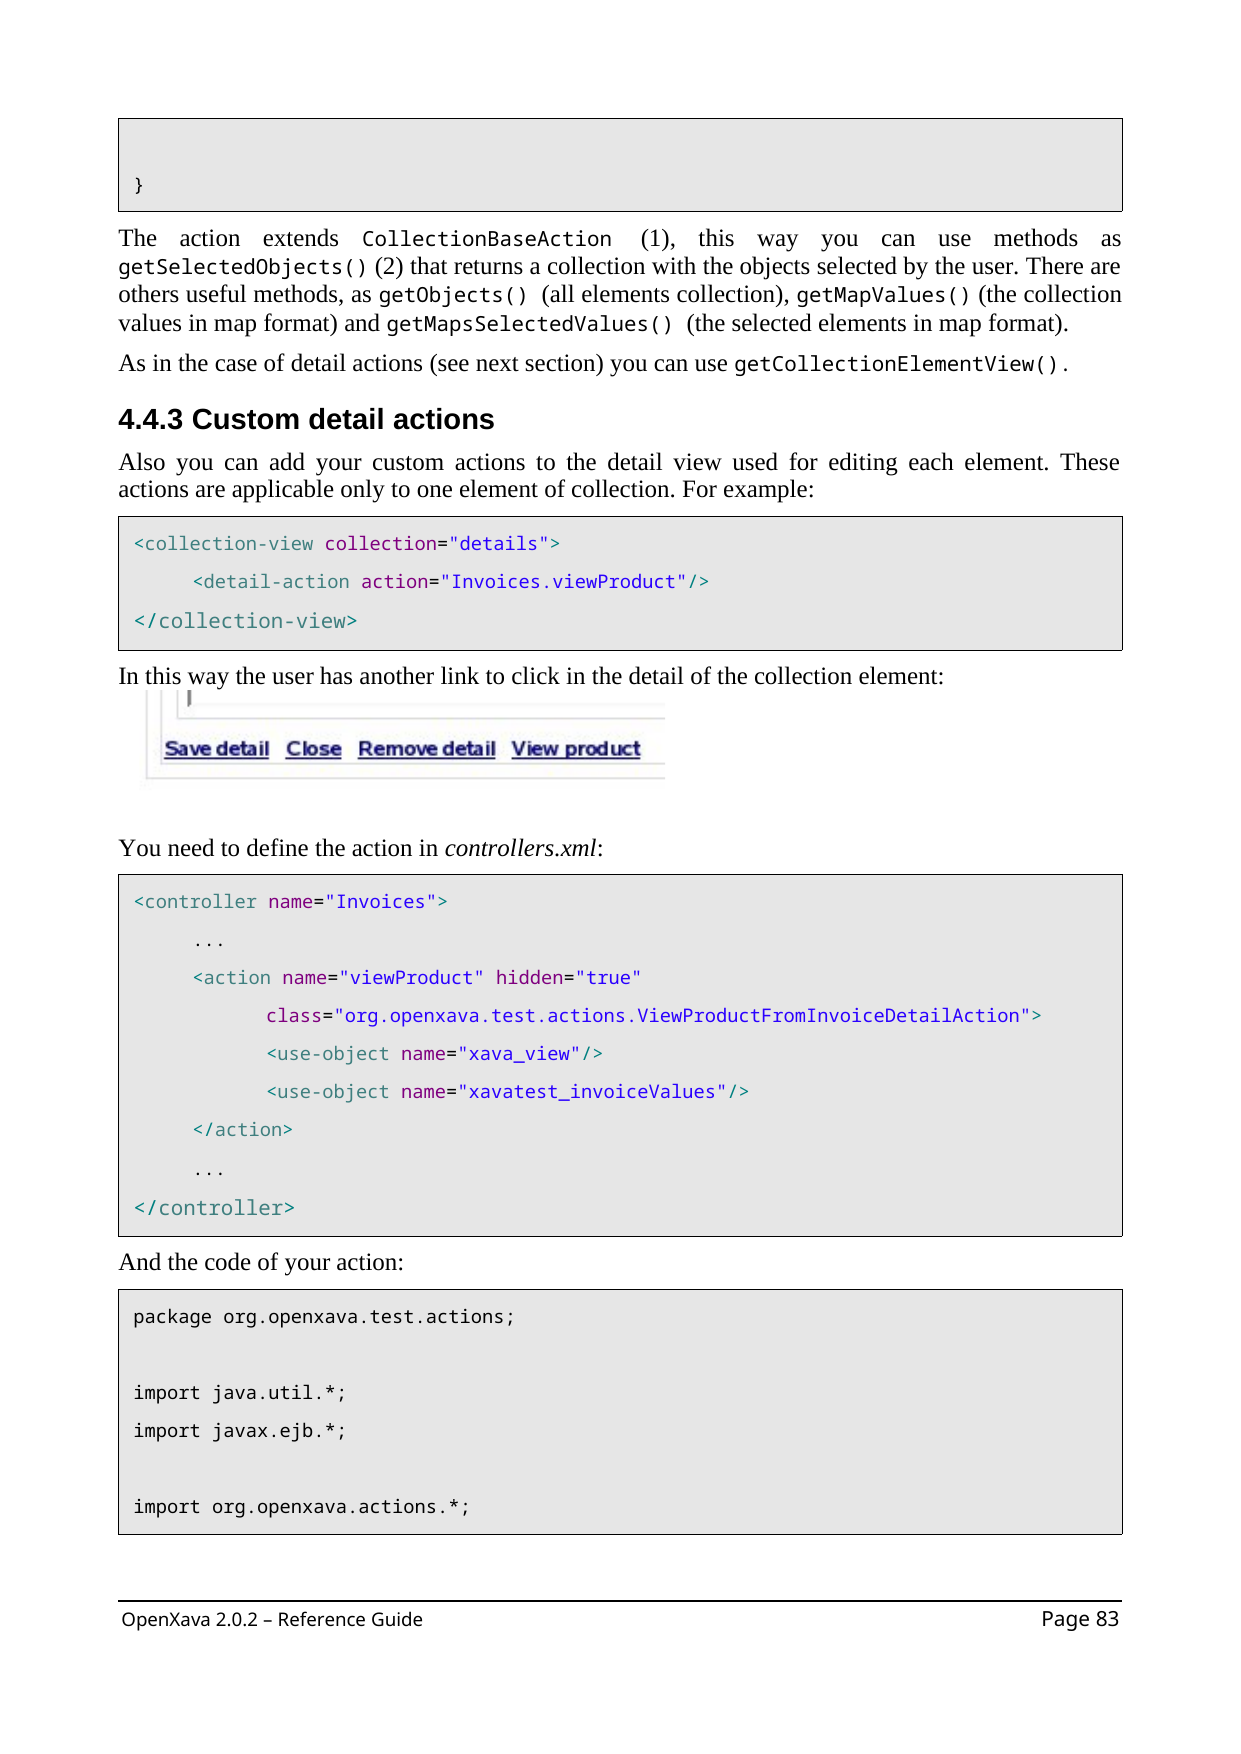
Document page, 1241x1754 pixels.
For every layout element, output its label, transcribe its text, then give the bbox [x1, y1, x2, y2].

text The action extends CollectionBaseAction (1), this way you can use methods as getSelectedObjects() (2) that returns a collection with the objects selected by the user. There are others useful methods, as getObjects() (all elements collection), getMapValues() (the collection values in map format) and getMapsSelectedValues() (the selected elements in map format). [118, 224, 1122, 337]
text <detail-action action="Invoices.viewProduct"/> [119, 554, 1122, 592]
text <action name="viewProduct" hidden="true" [119, 950, 1122, 988]
text </collection-view> [119, 592, 1122, 650]
text ... [119, 912, 1122, 950]
text Also you can add your custom actions to the detail view used for editing each element. These actions are applicable only to one element of collection. For example: [118, 448, 1122, 503]
text As in the case of detail actions (see next section) you can use getCollectionElementView(). [118, 349, 1122, 378]
text class="org.openxava.test.actions.ViewProductFromInvoiceDetailAction"> [119, 988, 1122, 1026]
picture [139, 690, 666, 794]
text package org.openxava.test.actions; [119, 1290, 1122, 1327]
text import java.util.*; [119, 1365, 1122, 1403]
text } [119, 156, 1122, 211]
text You need to define the action in controllers.xml: [118, 834, 1122, 861]
text </controller> [119, 1178, 1122, 1236]
text And the code of your action: [118, 1248, 1122, 1276]
text <use-object name="xava_view"/> [119, 1026, 1122, 1064]
text import org.openxava.actions.*; [119, 1479, 1122, 1534]
text In this way the user has another link to click in the detail of the collection element: [118, 662, 1122, 690]
text <collection-view collection="details"> [119, 517, 1122, 554]
text </action> [119, 1102, 1122, 1140]
text import javax.ejb.*; [119, 1403, 1122, 1441]
text <controller name="Invoices"> [119, 875, 1122, 912]
subtitle Custom detail actions [118, 403, 1122, 435]
text <use-object name="xavatest_invoiceValues"/> [119, 1064, 1122, 1102]
text ... [119, 1140, 1122, 1178]
